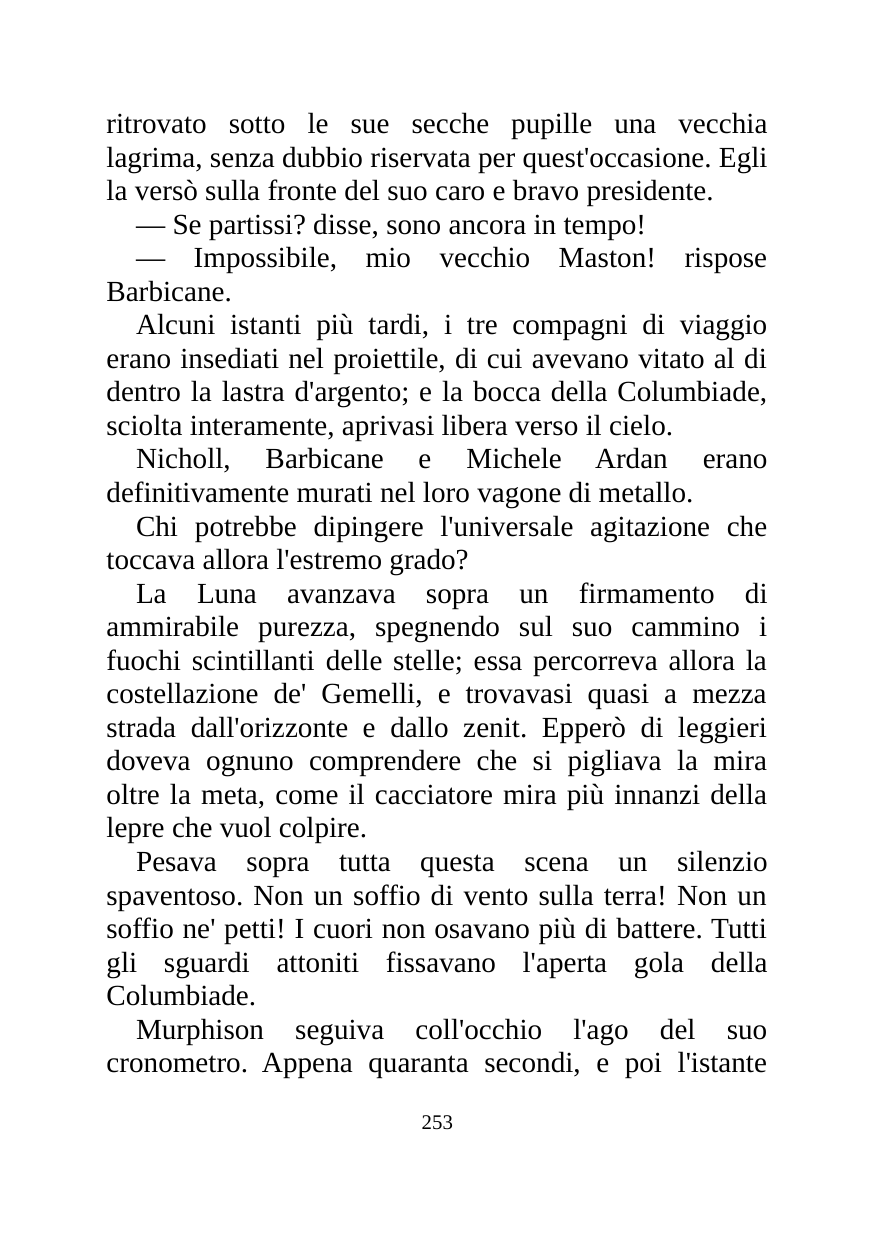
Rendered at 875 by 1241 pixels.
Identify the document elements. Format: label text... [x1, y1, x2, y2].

text — Impossibile, mio vecchio Maston! rispose Barbicane. [106, 240, 768, 307]
text Alcuni istanti più tardi, i tre compagni di viaggio erano insediati nel proiettile, di cui avevano vitato al di dentro la lastra d'argento; e la bocca della Columbiade, sciolta interamente, aprivasi libera verso il cielo. [106, 307, 768, 442]
text Nicholl, Barbicane e Michele Ardan erano definitivamente murati nel loro vagone di metallo. [106, 442, 768, 509]
text Chi potrebbe dipingere l'universale agitazione che toccava allora l'estremo grado? [106, 509, 768, 576]
text — Se partissi? disse, sono ancora in tempo! [106, 207, 768, 240]
text Murphison seguiva coll'occhio l'ago del suo cronometro. Appena quaranta secondi, e poi l'istante [106, 1012, 768, 1079]
text ritrovato sotto le sue secche pupille una vecchia lagrima, senza dubbio riservata per quest'occasione. Egli la versò sulla fronte del suo caro e bravo presidente. [106, 106, 768, 207]
text La Luna avanzava sopra un firmamento di ammirabile purezza, spegnendo sul suo cammino i fuochi scintillanti delle stelle; essa percorreva allora la costellazione de' Gemelli, e trovavasi quasi a mezza strada dall'orizzonte e dallo zenit. Epperò di leggieri doveva ognuno comprendere che si pigliava la mira oltre la meta, come il cacciatore mira più innanzi della lepre che vuol colpire. [106, 576, 768, 844]
text Pesava sopra tutta questa scena un silenzio spaventoso. Non un soffio di vento sulla terra! Non un soffio ne' petti! I cuori non osavano più di battere. Tutti gli sguardi attoniti fissavano l'aperta gola della Columbiade. [106, 844, 768, 1012]
